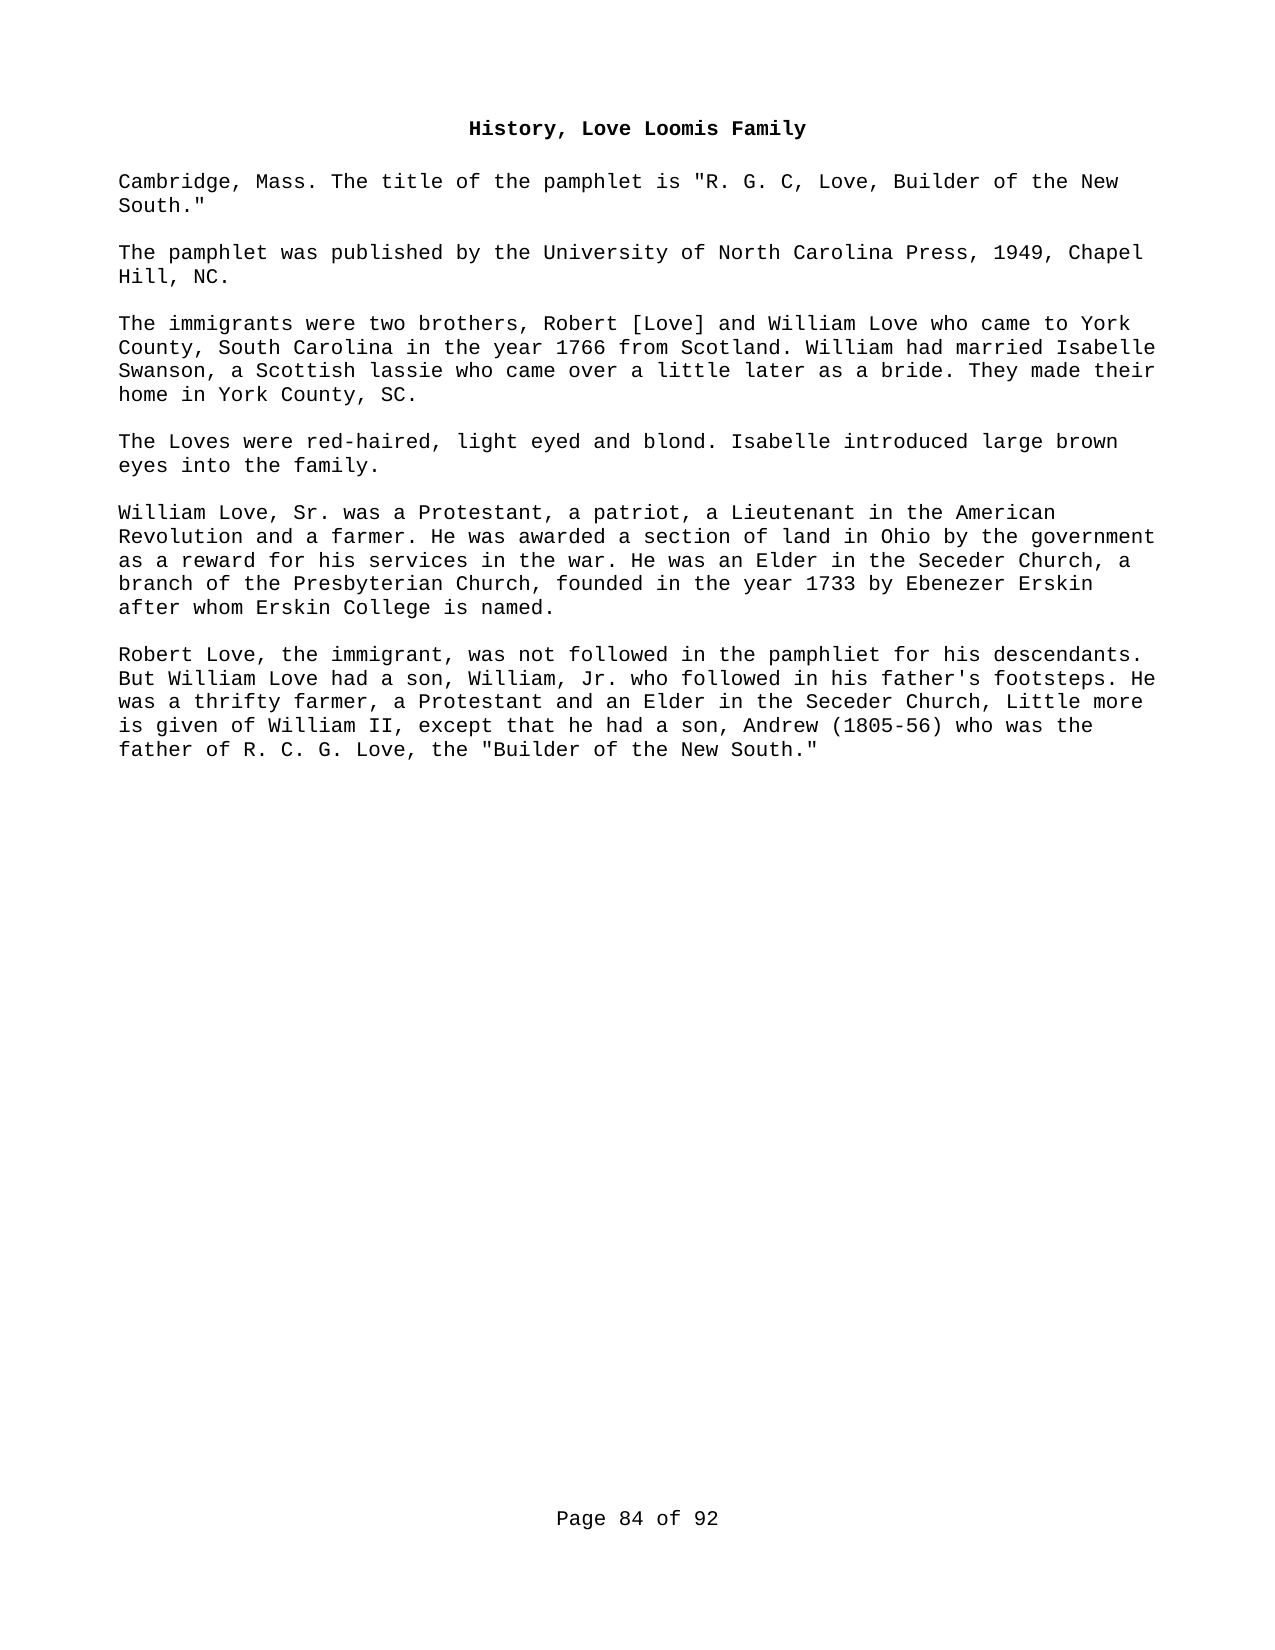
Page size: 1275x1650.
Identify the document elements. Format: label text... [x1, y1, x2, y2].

text Robert Love, the immigrant, was not followed in the pamphliet for his descendants. But William Love had a son, William, Jr. who followed in his father's footsteps. He was a thrifty farmer, a Protestant and an Elder in the Seceder Church, Little more is given of William II, except that he had a son, Andrew (1805-56) who was the father of R. C. G. Love, the "Builder of the New South." [118, 644, 1157, 762]
text Cambridge, Mass. The title of the pamphlet is "R. G. C, Love, Builder of the New South." [118, 171, 1157, 218]
text The Loves were red-haired, light eyed and blond. Isabelle introduced large brown eyes into the family. [118, 431, 1157, 479]
text William Love, Sr. was a Protestant, a patriot, a Lieutenant in the American Revolution and a farmer. He was awarded a section of land in Ohio by the government as a reward for his services in the war. He was an Elder in the Seceder Church, a branch of the Presbyterian Church, founded in the year 1733 by Ebenezer Erskin after whom Erskin College is named. [118, 502, 1157, 621]
text The immigrants were two brothers, Robert [Love] and William Love who came to York County, South Carolina in the year 1766 from Scotland. William had married Isabelle Swanson, a Scottish lassie who came over a little later as a bride. They made their home in York County, SC. [118, 313, 1157, 408]
text The pamphlet was published by the University of North Carolina Press, 1949, Chapel Hill, NC. [118, 242, 1157, 289]
